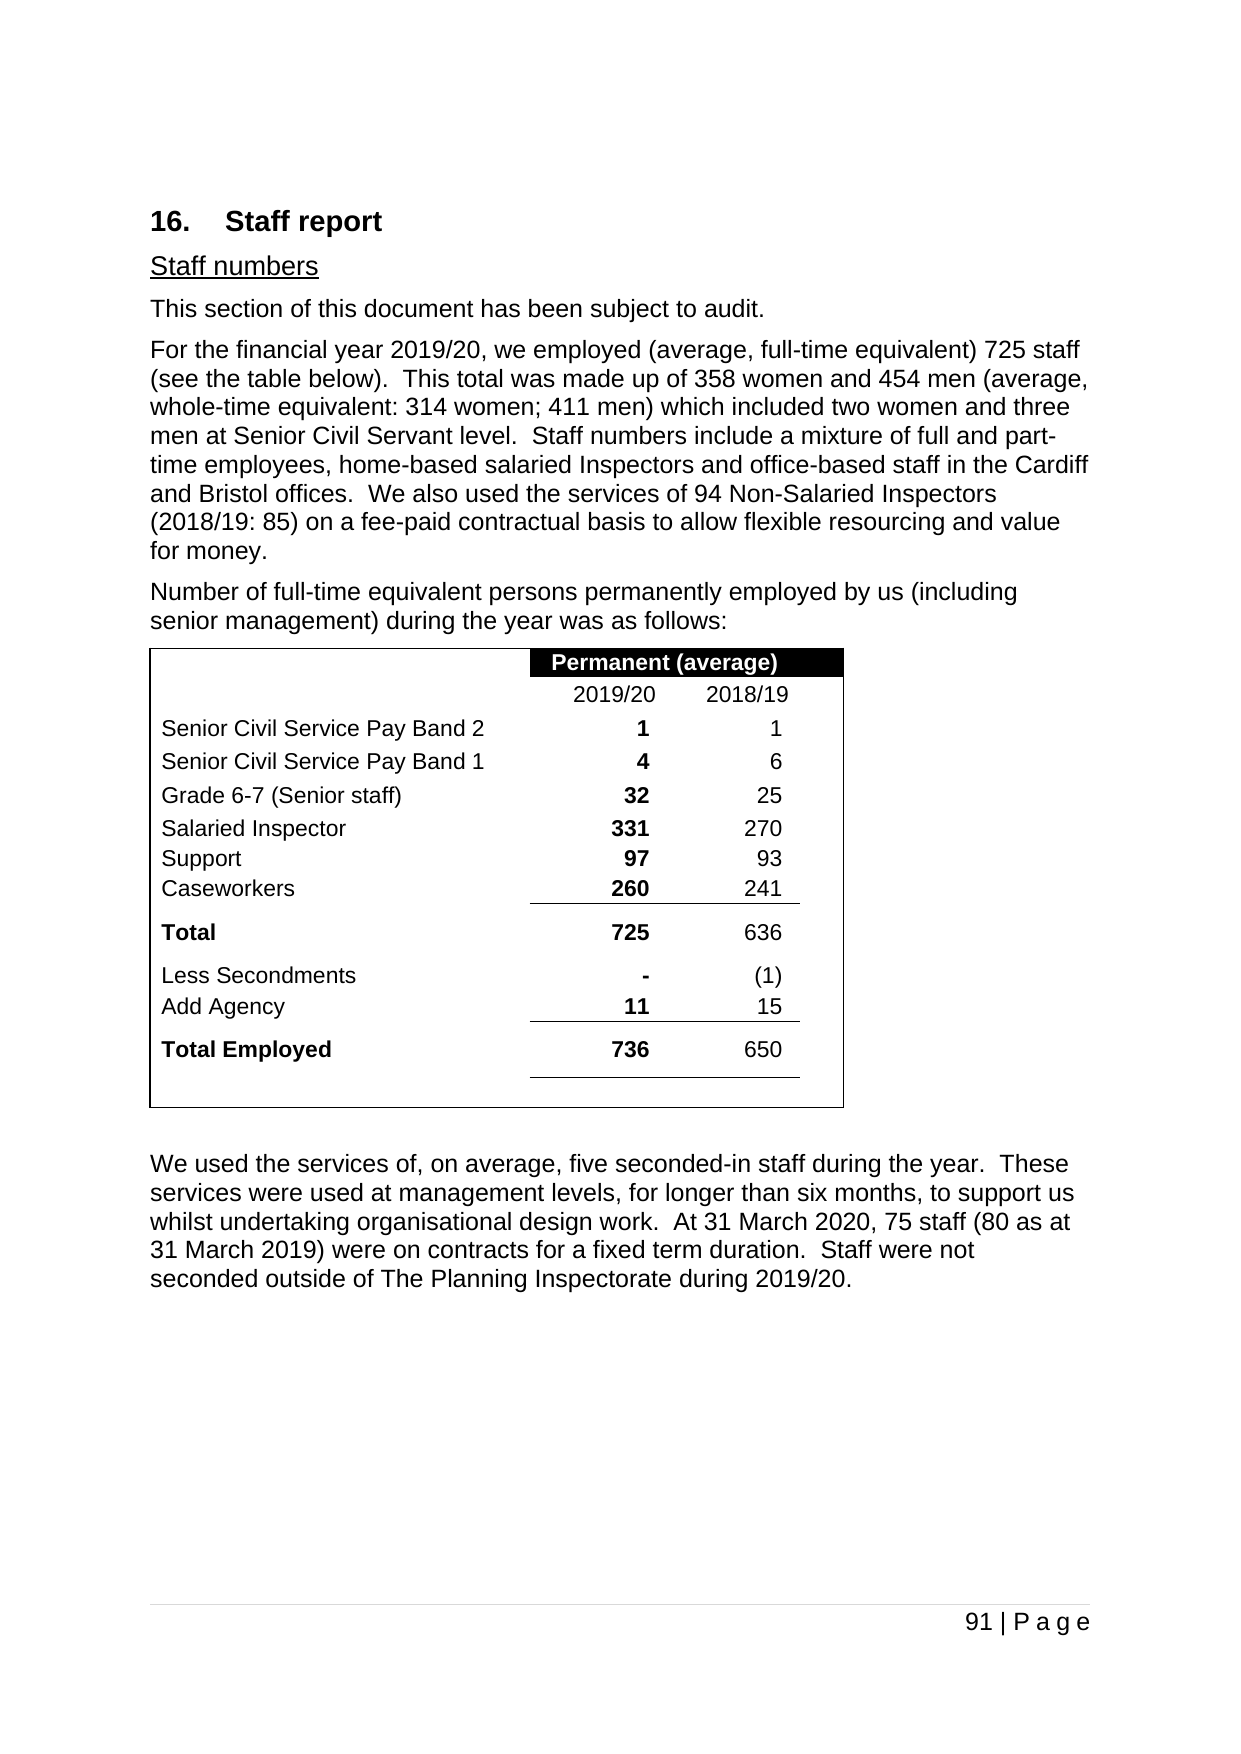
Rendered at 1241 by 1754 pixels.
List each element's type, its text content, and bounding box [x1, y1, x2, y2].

table_cell [504, 812, 529, 844]
table_cell [800, 959, 843, 992]
table_cell Less Secondments [151, 959, 504, 992]
table_cell 11 [530, 992, 667, 1021]
table_cell [800, 873, 843, 903]
table_cell Grade 6-7 (Senior staff) [151, 779, 504, 812]
table_cell 25 [667, 779, 800, 812]
table_cell [800, 1077, 843, 1107]
table_cell [504, 711, 529, 745]
table_cell [504, 779, 529, 812]
table_cell 6 [667, 745, 800, 778]
table_cell [504, 959, 529, 992]
table_cell 1 [530, 711, 667, 745]
table_cell 650 [667, 1022, 800, 1077]
table_cell 4 [530, 745, 667, 778]
subtitle 16. Staff report [150, 204, 1090, 237]
table_cell 241 [667, 873, 800, 903]
table_cell 331 [530, 812, 667, 844]
table_cell [800, 745, 843, 778]
table_cell Caseworkers [151, 873, 504, 903]
table_cell [504, 873, 529, 903]
table_header Permanent (average) [530, 649, 800, 677]
table_cell [800, 992, 843, 1021]
table_cell [800, 677, 843, 711]
table_cell Total Employed [151, 1021, 504, 1077]
table_cell [504, 1077, 529, 1107]
text For the financial year 2019/20, we employed (average, full-time equivalent) 725 staff (see the table below). This total was made up of 358 women and 454 men (average, whole-time equivalent: 314 women; 411 men) which included two women and three men at Senior Civil Servant level. Staff numbers include a mixture of full and part-time employees, home-based salaried Inspectors and office-based staff in the Cardiff and Bristol offices. We also used the services of 94 Non-Salaried Inspectors (2018/19: 85) on a fee-paid contractual basis to allow flexible resourcing and value for money. [150, 335, 1090, 565]
table_cell 2019/20 [530, 677, 667, 711]
table_cell Support [151, 844, 504, 873]
text We used the services of, on average, five seconded-in staff during the year. These services were used at management levels, for longer than six months, to support us whilst undertaking organisational design work. At 31 March 2020, 75 staff (80 as at 31 March 2019) were on contracts for a fixed term duration. Staff were not seconded outside of The Planning Inspectorate during 2019/20. [150, 1149, 1090, 1293]
table_cell [800, 711, 843, 745]
table_cell [800, 779, 843, 812]
table_cell - [530, 959, 667, 992]
subtitle Staff numbers [150, 250, 1090, 281]
table_cell [504, 745, 529, 778]
table_cell [800, 903, 843, 959]
table_header [151, 649, 504, 677]
table_cell Salaried Inspector [151, 812, 504, 844]
table_cell [504, 903, 529, 959]
table_cell [504, 844, 529, 873]
table_cell [800, 812, 843, 844]
table_cell [151, 677, 504, 711]
table_cell 725 [530, 904, 667, 959]
table_cell [530, 1078, 800, 1107]
table_cell Total [151, 903, 504, 959]
table_cell (1) [667, 959, 800, 992]
table_cell [504, 677, 529, 711]
table_cell [800, 1021, 843, 1077]
text This section of this document has been subject to audit. [150, 294, 1090, 322]
table_cell 15 [667, 992, 800, 1021]
table_cell [800, 844, 843, 873]
table_cell [504, 992, 529, 1021]
table_cell 97 [530, 844, 667, 873]
table_cell 93 [667, 844, 800, 873]
table_cell 270 [667, 812, 800, 844]
table_cell 636 [667, 904, 800, 959]
table_cell Senior Civil Service Pay Band 2 [151, 711, 504, 745]
table_cell 260 [530, 873, 667, 903]
table_cell [504, 1021, 529, 1077]
text Number of full-time equivalent persons permanently employed by us (including senior management) during the year was as follows: [150, 577, 1090, 635]
table_header [504, 649, 529, 677]
table_header [800, 649, 843, 677]
table_cell 1 [667, 711, 800, 745]
table_cell 32 [530, 779, 667, 812]
table_cell 736 [530, 1022, 667, 1077]
table_cell Senior Civil Service Pay Band 1 [151, 745, 504, 778]
table_cell [151, 1077, 504, 1107]
table_cell 2018/19 [667, 677, 800, 711]
table_cell Add Agency [151, 992, 504, 1021]
